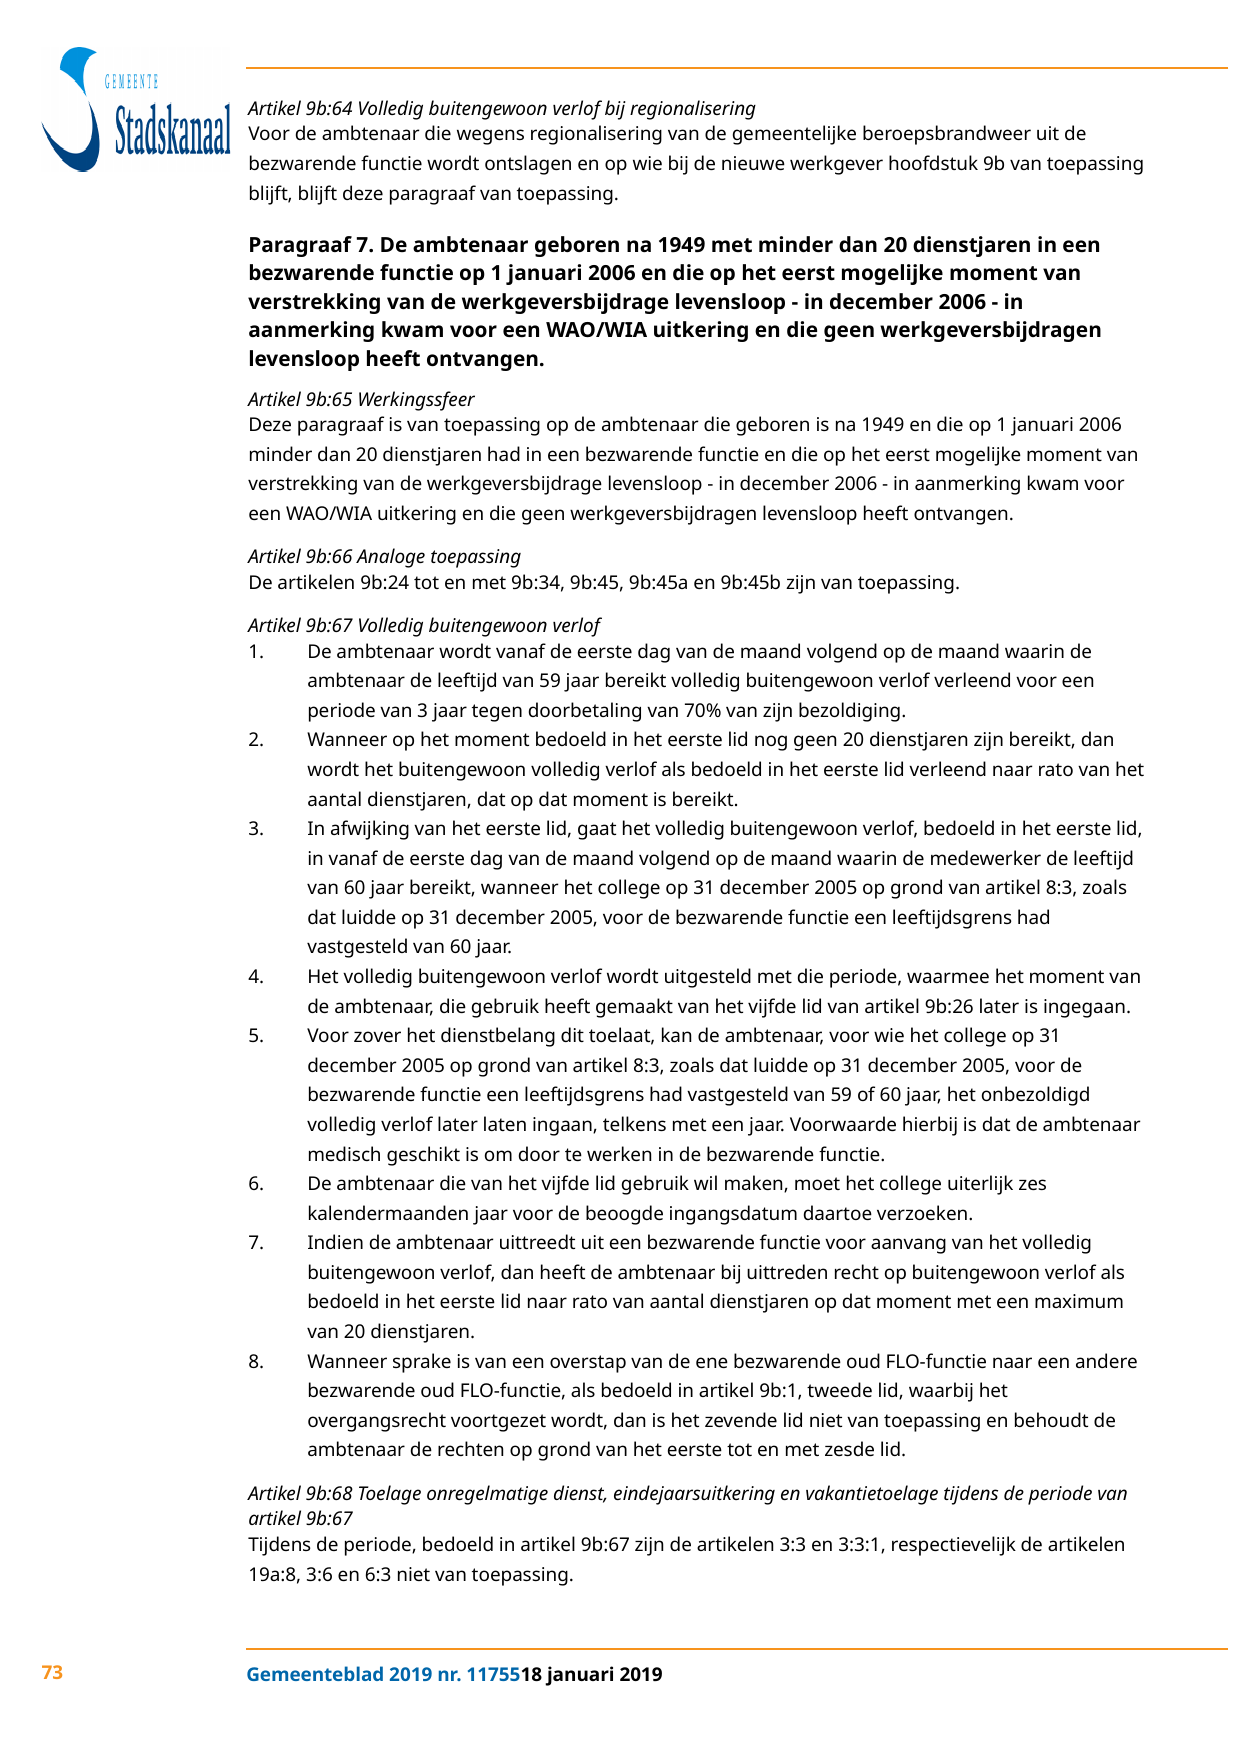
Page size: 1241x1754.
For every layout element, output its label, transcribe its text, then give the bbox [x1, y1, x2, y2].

list Het volledig buitengewoon verlof wordt uitgesteld met die periode, waarmee het moment van de ambtenaar, die gebruik heeft gemaakt van het vijfde lid van artikel 9b:26 later is ingegaan. [248, 963, 1152, 1019]
text Artikel 9b:65 Werkingssfeer [248, 386, 1152, 411]
text Deze paragraaf is van toepassing op de ambtenaar die geboren is na 1949 en die op 1 januari 2006 minder dan 20 dienstjaren had in een bezwarende functie en die op het eerst mogelijke moment van verstrekking van de werkgeversbijdrage levensloop - in december 2006 - in aanmerking kwam voor een WAO/WIA uitkering en die geen werkgeversbijdragen levensloop heeft ontvangen. [248, 411, 1152, 526]
list Voor zover het dienstbelang dit toelaat, kan de ambtenaar, voor wie het college op 31 december 2005 op grond van artikel 8:3, zoals dat luidde op 31 december 2005, voor de bezwarende functie een leeftijdsgrens had vastgesteld van 59 of 60 jaar, het onbezoldigd volledig verlof later laten ingaan, telkens met een jaar. Voorwaarde hierbij is dat de ambtenaar medisch geschikt is om door te werken in de bezwarende functie. [248, 1022, 1152, 1167]
text Artikel 9b:67 Volledig buitengewoon verlof [248, 612, 1152, 638]
list Wanneer sprake is van een overstap van de ene bezwarende oud FLO-functie naar een andere bezwarende oud FLO-functie, als bedoeld in artikel 9b:1, tweede lid, waarbij het overgangsrecht voortgezet wordt, dan is het zevende lid niet van toepassing en behoudt de ambtenaar de rechten op grond van het eerste tot en met zesde lid. [248, 1348, 1152, 1462]
list Indien de ambtenaar uittreedt uit een bezwarende functie voor aanvang van het volledig buitengewoon verlof, dan heeft de ambtenaar bij uittreden recht op buitengewoon verlof als bedoeld in het eerste lid naar rato van aantal dienstjaren op dat moment met een maximum van 20 dienstjaren. [248, 1229, 1152, 1344]
list De ambtenaar wordt vanaf de eerste dag van de maand volgend op de maand waarin de ambtenaar de leeftijd van 59 jaar bereikt volledig buitengewoon verlof verleend voor een periode van 3 jaar tegen doorbetaling van 70% van zijn bezoldiging. [248, 638, 1152, 723]
text De artikelen 9b:24 tot en met 9b:34, 9b:45, 9b:45a en 9b:45b zijn van toepassing. [248, 569, 1152, 595]
text Paragraaf 7. De ambtenaar geboren na 1949 met minder dan 20 dienstjaren in een bezwarende functie op 1 januari 2006 en die op het eerst mogelijke moment van verstrekking van de werkgeversbijdrage levensloop - in december 2006 - in aanmerking kwam voor een WAO/WIA uitkering en die geen werkgeversbijdragen levensloop heeft ontvangen. [248, 230, 1152, 372]
text Artikel 9b:68 Toelage onregelmatige dienst, eindejaarsuitkering en vakantietoelage tijdens de periode van artikel 9b:67 [248, 1480, 1152, 1531]
list Wanneer op het moment bedoeld in het eerste lid nog geen 20 dienstjaren zijn bereikt, dan wordt het buitengewoon volledig verlof als bedoeld in het eerste lid verleend naar rato van het aantal dienstjaren, dat op dat moment is bereikt. [248, 727, 1152, 812]
list In afwijking van het eerste lid, gaat het volledig buitengewoon verlof, bedoeld in het eerste lid, in vanaf de eerste dag van de maand volgend op de maand waarin de medewerker de leeftijd van 60 jaar bereikt, wanneer het college op 31 december 2005 op grond van artikel 8:3, zoals dat luidde op 31 december 2005, voor de bezwarende functie een leeftijdsgrens had vastgesteld van 60 jaar. [248, 815, 1152, 959]
list De ambtenaar die van het vijfde lid gebruik wil maken, moet het college uiterlijk zes kalendermaanden jaar voor de beoogde ingangsdatum daartoe verzoeken. [248, 1170, 1152, 1226]
text Voor de ambtenaar die wegens regionalisering van de gemeentelijke beroepsbrandweer uit de bezwarende functie wordt ontslagen en op wie bij de nieuwe werkgever hoofdstuk 9b van toepassing blijft, blijft deze paragraaf van toepassing. [248, 121, 1152, 205]
text Artikel 9b:66 Analoge toepassing [248, 543, 1152, 569]
picture [41, 47, 231, 172]
text Artikel 9b:64 Volledig buitengewoon verlof bij regionalisering [248, 95, 1152, 121]
text Tijdens de periode, bedoeld in artikel 9b:67 zijn de artikelen 3:3 en 3:3:1, respectievelijk de artikelen 19a:8, 3:6 en 6:3 niet van toepassing. [248, 1531, 1152, 1587]
